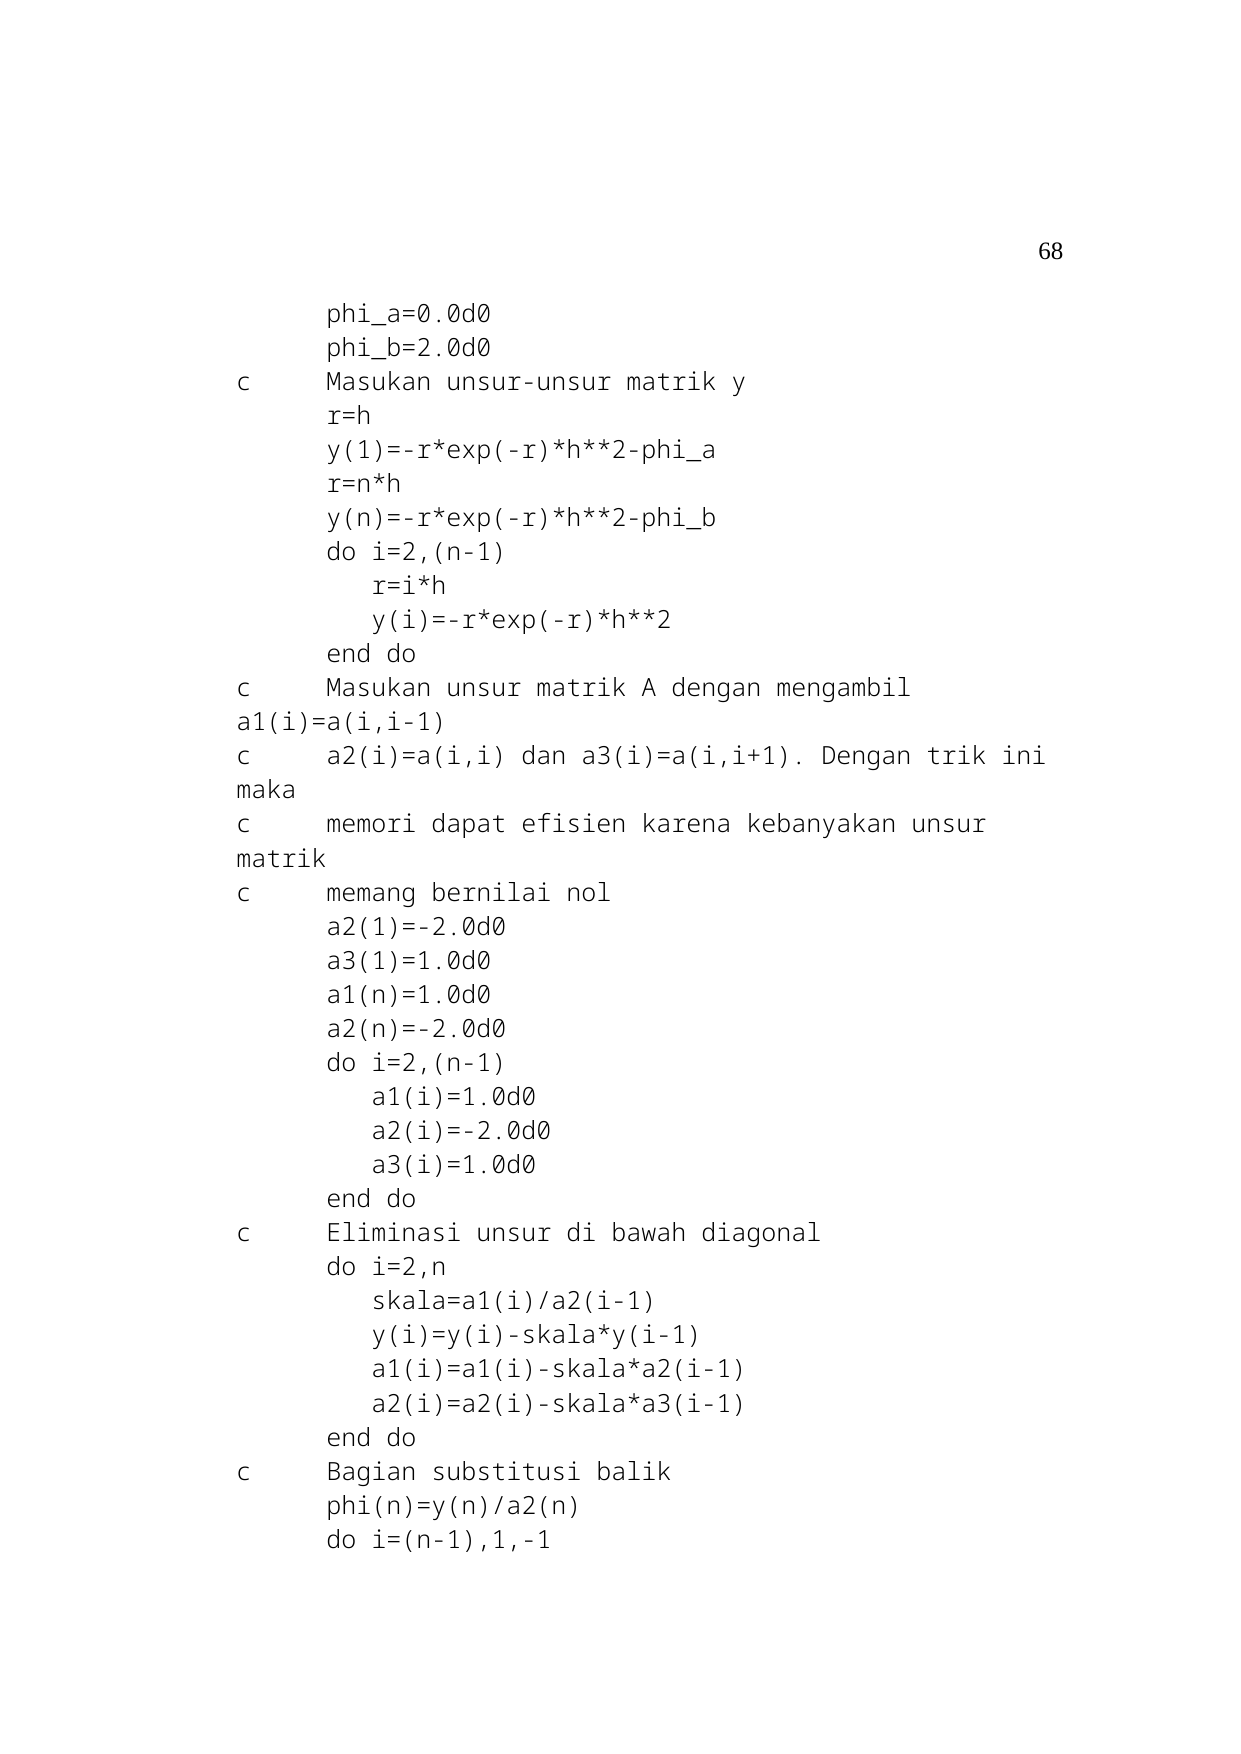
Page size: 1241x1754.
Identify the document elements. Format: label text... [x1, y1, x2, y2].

text end do [236, 1419, 1063, 1453]
text do i=(n-1),1,-1 [236, 1521, 1063, 1556]
text a2(n)=-2.0d0 [236, 1011, 1063, 1044]
text phi(n)=y(n)/a2(n) [236, 1487, 1063, 1521]
text a1(i)=a1(i)-skala*a2(i-1) [236, 1351, 1063, 1385]
text a1(n)=1.0d0 [236, 976, 1063, 1011]
text c a2(i)=a(i,i) dan a3(i)=a(i,i+1). Dengan trik ini maka [236, 738, 1063, 806]
text skala=a1(i)/a2(i-1) [236, 1283, 1063, 1317]
text a3(1)=1.0d0 [236, 942, 1063, 976]
text y(i)=-r*exp(-r)*h**2 [236, 602, 1063, 636]
text end do [236, 636, 1063, 670]
text end do [236, 1181, 1063, 1215]
text r=n*h [236, 466, 1063, 499]
text r=h [236, 397, 1063, 431]
text do i=2,(n-1) [236, 1044, 1063, 1079]
text a1(i)=1.0d0 [236, 1079, 1063, 1113]
text c Masukan unsur matrik A dengan mengambil a1(i)=a(i,i-1) [236, 670, 1063, 738]
text y(1)=-r*exp(-r)*h**2-phi_a [236, 431, 1063, 466]
text do i=2,n [236, 1249, 1063, 1283]
text c Eliminasi unsur di bawah diagonal [236, 1215, 1063, 1249]
text a2(1)=-2.0d0 [236, 908, 1063, 942]
text y(n)=-r*exp(-r)*h**2-phi_b [236, 499, 1063, 534]
text c memori dapat efisien karena kebanyakan unsur matrik [236, 806, 1063, 874]
text c Bagian substitusi balik [236, 1453, 1063, 1487]
text phi_b=2.0d0 [236, 329, 1063, 363]
text c Masukan unsur-unsur matrik y [236, 363, 1063, 397]
text a3(i)=1.0d0 [236, 1147, 1063, 1181]
text c memang bernilai nol [236, 874, 1063, 908]
text a2(i)=a2(i)-skala*a3(i-1) [236, 1385, 1063, 1419]
text r=i*h [236, 568, 1063, 602]
text y(i)=y(i)-skala*y(i-1) [236, 1317, 1063, 1351]
text do i=2,(n-1) [236, 534, 1063, 568]
text phi_a=0.0d0 [236, 295, 1063, 329]
text a2(i)=-2.0d0 [236, 1113, 1063, 1147]
